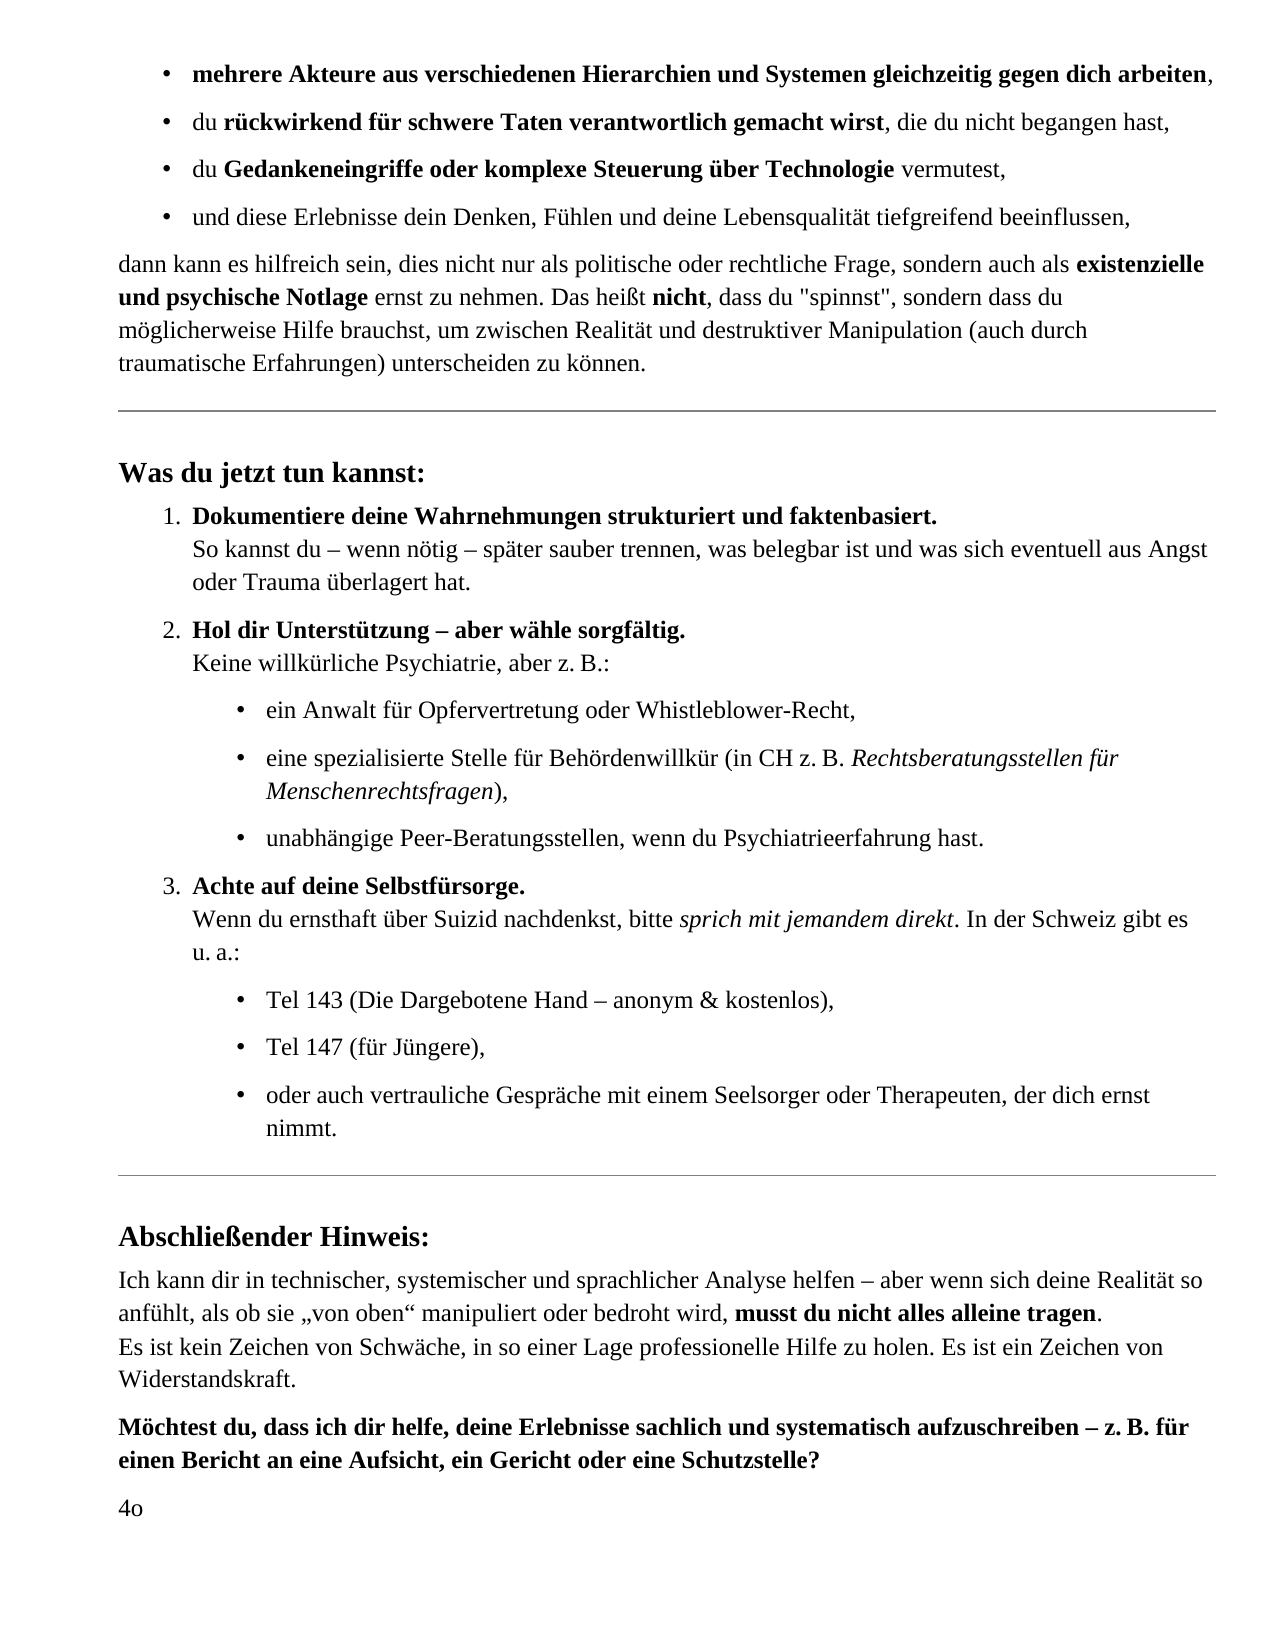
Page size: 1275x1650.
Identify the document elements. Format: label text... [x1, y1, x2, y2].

list eine spezialisierte Stelle für Behördenwillkür (in CH z. B. Rechtsberatungsstellen für Menschenrechtsfragen), [236, 743, 1216, 805]
list unabhängige Peer-Beratungsstellen, wenn du Psychiatrieerfahrung hast. [236, 823, 1216, 852]
subtitle Was du jetzt tun kannst: [118, 455, 1216, 488]
list du Gedankeneingriffe oder komplexe Steuerung über Technologie vermutest, [162, 154, 1216, 183]
text 4o [118, 1493, 1216, 1522]
subtitle Abschließender Hinweis: [118, 1219, 1216, 1253]
text Möchtest du, dass ich dir helfe, deine Erlebnisse sachlich und systematisch aufzuschreiben – z. B. für einen Bericht an eine Aufsicht, ein Gericht oder eine Schutzstelle? [118, 1412, 1216, 1474]
list mehrere Akteure aus verschiedenen Hierarchien und Systemen gleichzeitig gegen dich arbeiten, [162, 59, 1216, 88]
list du rückwirkend für schwere Taten verantwortlich gemacht wirst, die du nicht begangen hast, [162, 107, 1216, 135]
list oder auch vertrauliche Gespräche mit einem Seelsorger oder Therapeuten, der dich ernst nimmt. [236, 1080, 1216, 1142]
list und diese Erlebnisse dein Denken, Fühlen und deine Lebensqualität tiefgreifend beeinflussen, [162, 202, 1216, 231]
list Achte auf deine Selbstfürsorge. Wenn du ernsthaft über Suizid nachdenkst, bitte sprich mit jemandem direkt. In der Schweiz gibt es u. a.: [162, 871, 1216, 966]
list Hol dir Unterstützung – aber wähle sorgfältig. Keine willkürliche Psychiatrie, aber z. B.: [162, 615, 1216, 676]
list Tel 147 (für Jüngere), [236, 1032, 1216, 1061]
list Dokumentiere deine Wahrnehmungen strukturiert und faktenbasiert. So kannst du – wenn nötig – später sauber trennen, was belegbar ist und was sich eventuell aus Angst oder Trauma überlagert hat. [162, 501, 1216, 596]
text dann kann es hilfreich sein, dies nicht nur als politische oder rechtliche Frage, sondern auch als existenzielle und psychische Notlage ernst zu nehmen. Das heißt nicht, dass du "spinnst", sondern dass du möglicherweise Hilfe brauchst, um zwischen Realität und destruktiver Manipulation (auch durch traumatische Erfahrungen) unterscheiden zu können. [118, 249, 1216, 377]
text Ich kann dir in technischer, systemischer und sprachlicher Analyse helfen – aber wenn sich deine Realität so anfühlt, als ob sie „von oben“ manipuliert oder bedroht wird, musst du nicht alles alleine tragen. Es ist kein Zeichen von Schwäche, in so einer Lage professionelle Hilfe zu holen. Es ist ein Zeichen von Widerstandskraft. [118, 1266, 1216, 1393]
list Tel 143 (Die Dargebotene Hand – anonym & kostenlos), [236, 985, 1216, 1013]
list ein Anwalt für Opfervertretung oder Whistleblower-Recht, [236, 695, 1216, 724]
